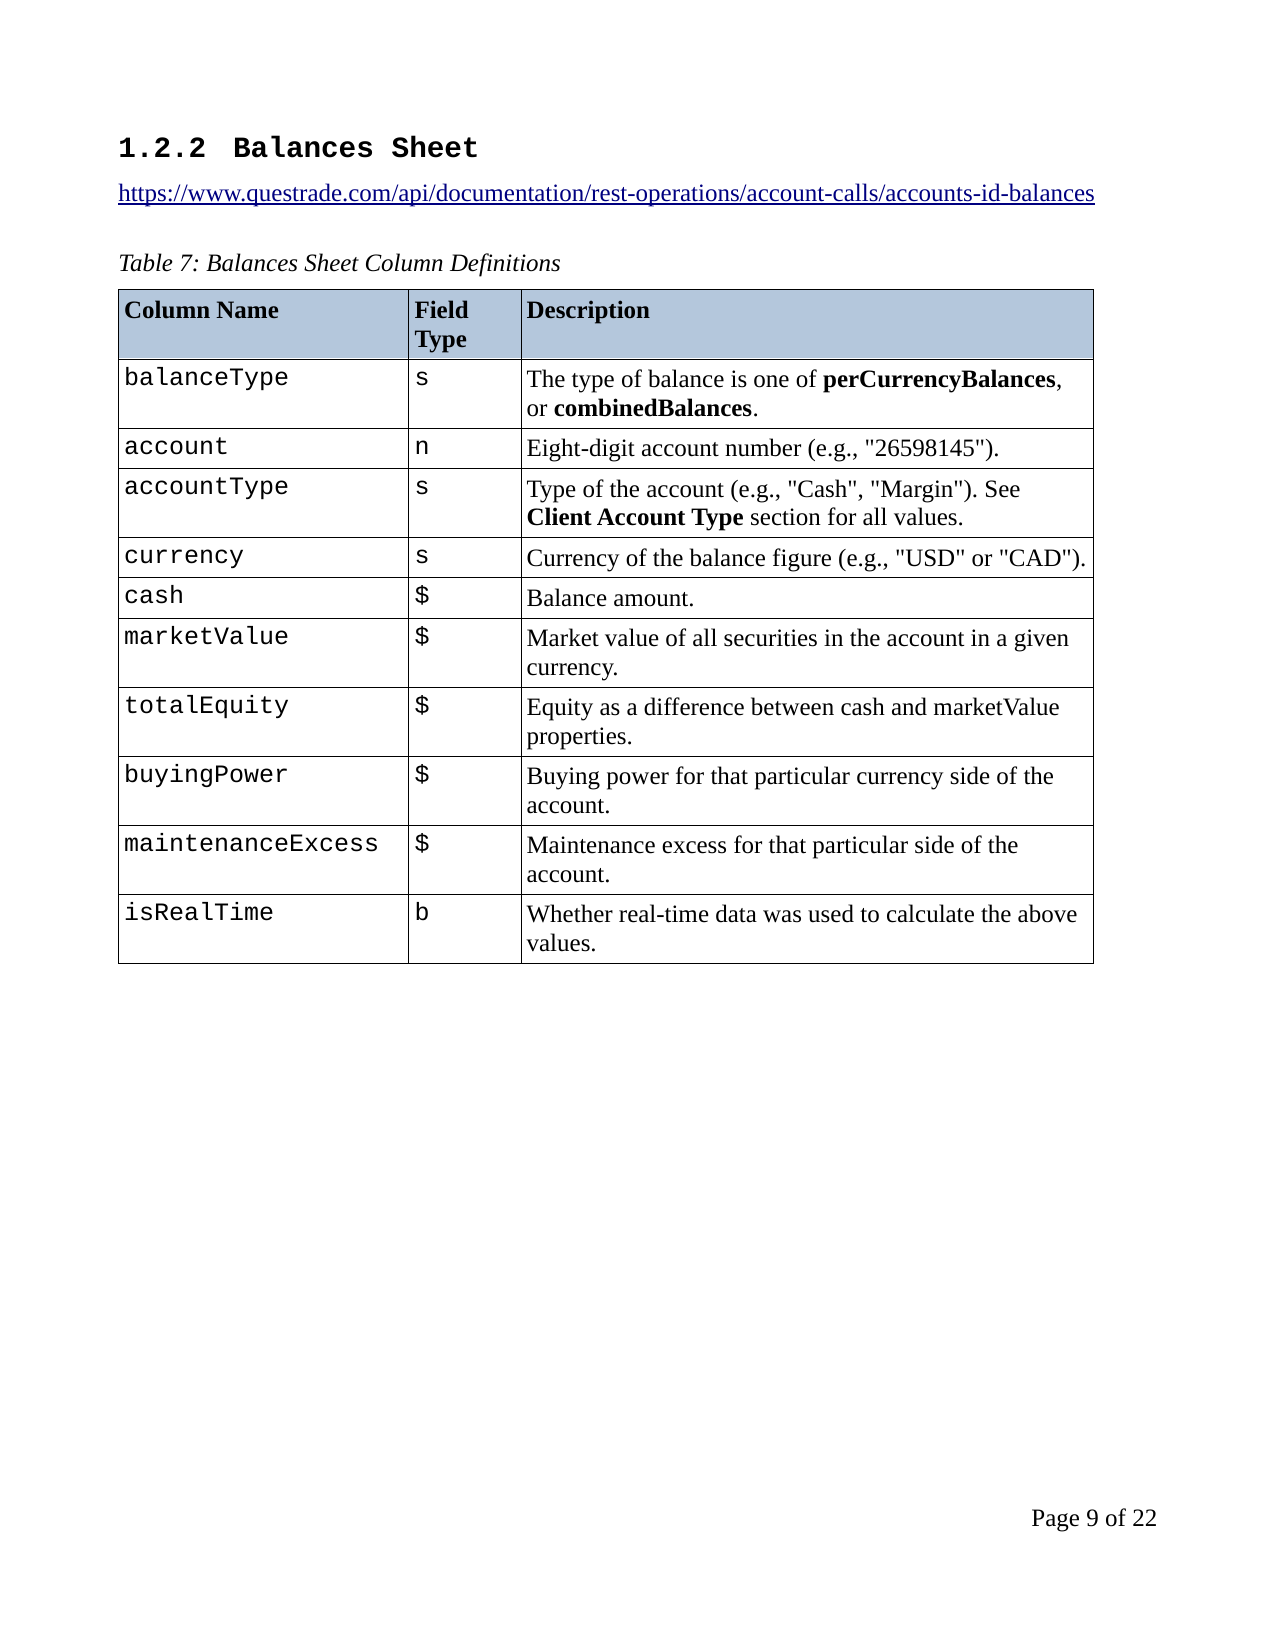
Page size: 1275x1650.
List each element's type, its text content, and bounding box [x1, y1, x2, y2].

table_cell n [409, 429, 521, 468]
table_cell marketValue [119, 619, 408, 687]
table_cell Equity as a difference between cash and marketValue properties. [522, 688, 1093, 756]
subtitle 1.2.2 Balances Sheet [118, 133, 1157, 166]
text Table 7: Balances Sheet Column Definitions [118, 248, 1157, 277]
table_cell Currency of the balance figure (e.g., "USD" or "CAD"). [522, 538, 1093, 577]
table_header Column Name [119, 290, 408, 358]
table_cell totalEquity [119, 688, 408, 756]
table_cell Market value of all securities in the account in a given currency. [522, 619, 1093, 687]
table_header Description [522, 290, 1093, 358]
table_cell isRealTime [119, 895, 408, 963]
table_header Field Type [409, 290, 521, 358]
table_cell Buying power for that particular currency side of the account. [522, 757, 1093, 825]
table_cell Whether real-time data was used to calculate the above values. [522, 895, 1093, 963]
table_cell $ [409, 826, 521, 894]
table_cell $ [409, 688, 521, 756]
table_cell s [409, 538, 521, 577]
table_cell The type of balance is one of perCurrencyBalances, or combinedBalances. [522, 360, 1093, 427]
table_cell $ [409, 757, 521, 825]
table_cell $ [409, 619, 521, 687]
table_cell Balance amount. [522, 578, 1093, 617]
table_cell cash [119, 578, 408, 617]
table_cell buyingPower [119, 757, 408, 825]
table_cell account [119, 429, 408, 468]
table_cell currency [119, 538, 408, 577]
table_cell Eight-digit account number (e.g., "26598145"). [522, 429, 1093, 468]
table_cell Type of the account (e.g., "Cash", "Margin"). See Client Account Type section for all values. [522, 469, 1093, 537]
table_cell $ [409, 578, 521, 617]
table_cell b [409, 895, 521, 963]
table_cell s [409, 469, 521, 537]
text https://www.questrade.com/api/documentation/rest-operations/account-calls/accounts-id-balances [118, 178, 1157, 207]
table_cell balanceType [119, 360, 408, 427]
table_cell accountType [119, 469, 408, 537]
table_cell s [409, 360, 521, 427]
table_cell Maintenance excess for that particular side of the account. [522, 826, 1093, 894]
table_cell maintenanceExcess [119, 826, 408, 894]
